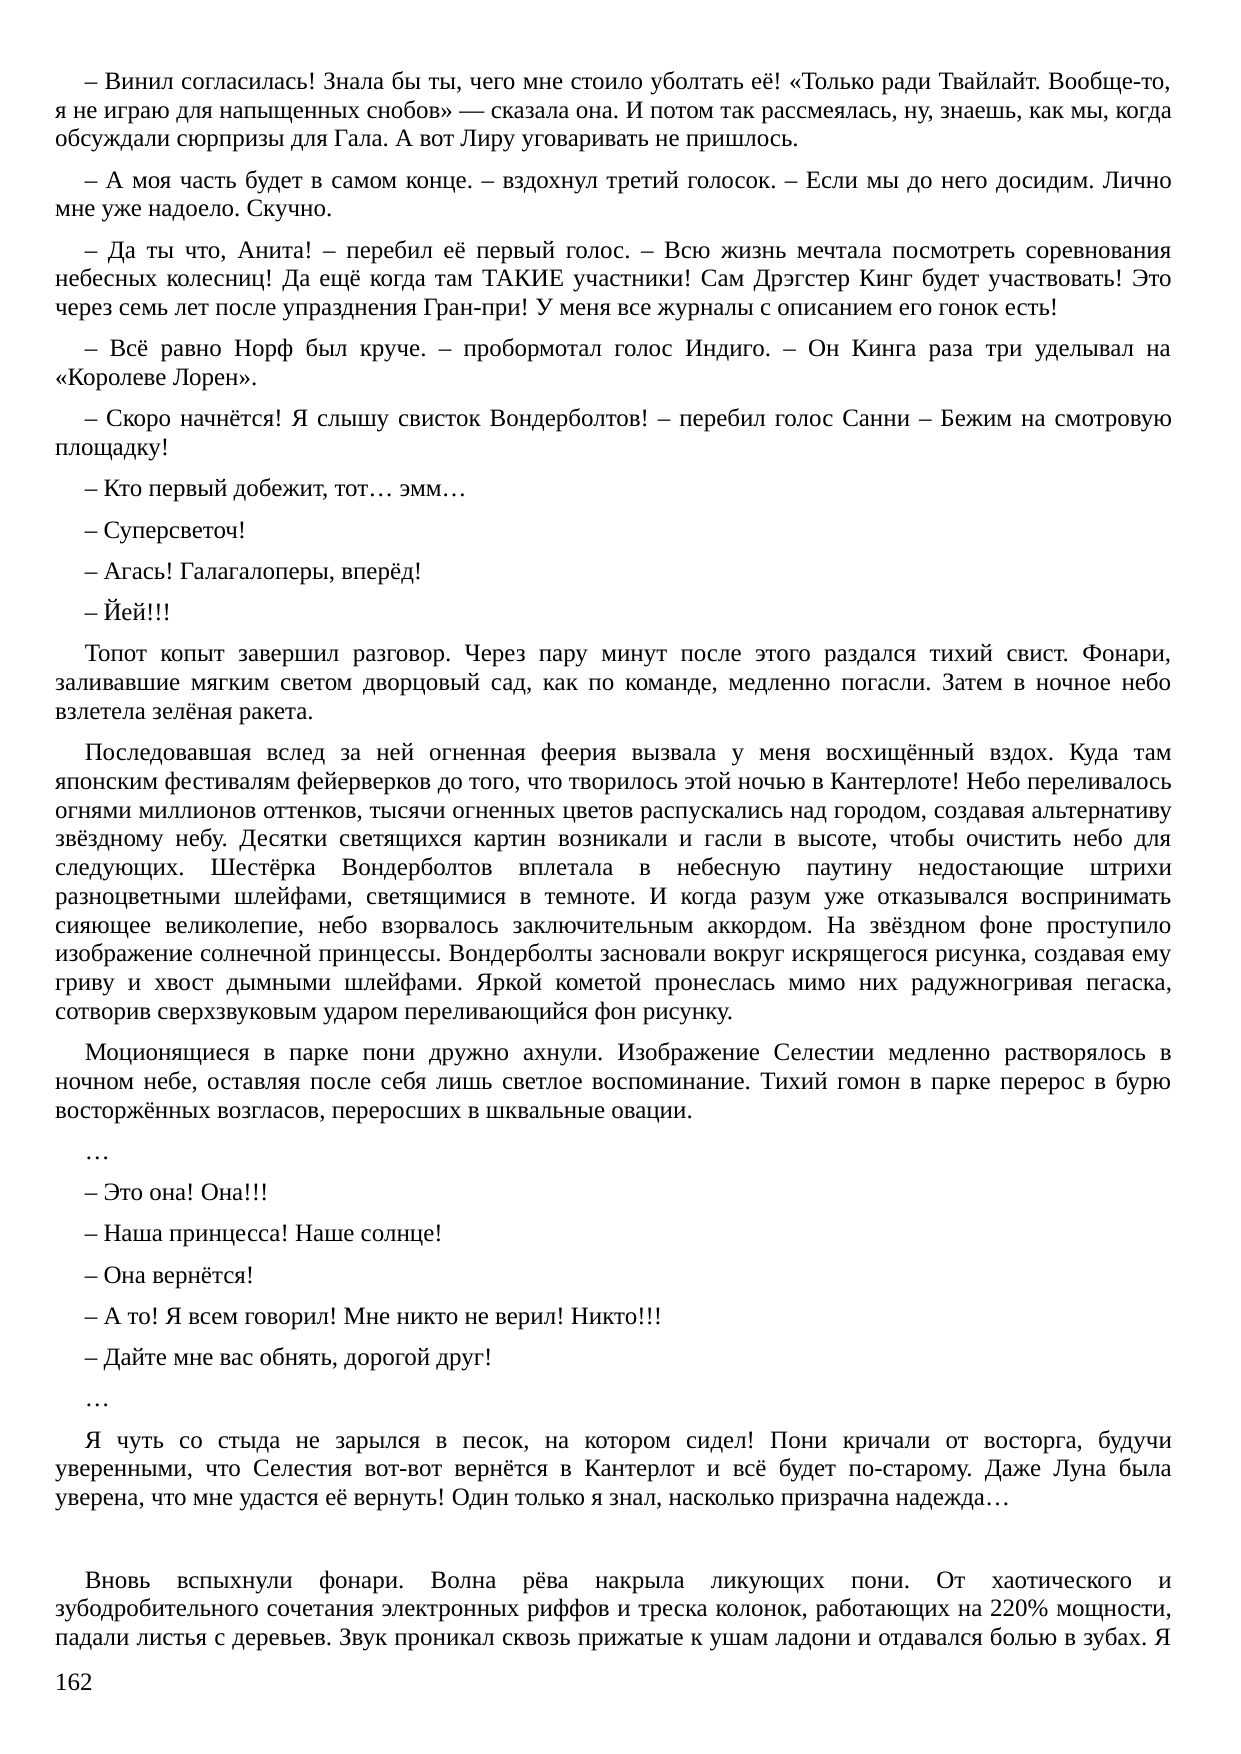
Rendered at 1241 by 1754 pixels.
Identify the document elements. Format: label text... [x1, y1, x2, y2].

text Вновь вспыхнули фонари. Волна рёва накрыла ликующих пони. От хаотического и зубодробительного сочетания электронных риффов и треска колонок, работающих на 220% мощности, падали листья с деревьев. Звук проникал сквозь прижатые к ушам ладони и отдавался болью в зубах. Я [55, 1565, 1173, 1651]
text – Это она! Она!!! [55, 1177, 1173, 1206]
text – А моя часть будет в самом конце. – вздохнул третий голосок. – Если мы до него досидим. Лично мне уже надоело. Скучно. [55, 165, 1173, 222]
text – А то! Я всем говорил! Мне никто не верил! Никто!!! [55, 1301, 1173, 1330]
text – Дайте мне вас обнять, дорогой друг! [55, 1342, 1173, 1371]
text Топот копыт завершил разговор. Через пару минут после этого раздался тихий свист. Фонари, заливавшие мягким светом дворцовый сад, как по команде, медленно погасли. Затем в ночное небо взлетела зелёная ракета. [55, 638, 1173, 725]
text – Да ты что, Анита! – перебил её первый голос. – Всю жизнь мечтала посмотреть соревнования небесных колесниц! Да ещё когда там ТАКИЕ участники! Сам Дрэгстер Кинг будет участвовать! Это через семь лет после упразднения Гран-при! У меня все журналы с описанием его гонок есть! [55, 235, 1173, 321]
text – Кто первый добежит, тот… эмм… [55, 473, 1173, 502]
text Я чуть со стыда не зарылся в песок, на котором сидел! Пони кричали от восторга, будучи уверенными, что Селестия вот-вот вернётся в Кантерлот и всё будет по-старому. Даже Луна была уверена, что мне удастся её вернуть! Один только я знал, насколько призрачна надежда… [55, 1425, 1173, 1511]
text – Винил согласилась! Знала бы ты, чего мне стоило уболтать её! «Только ради Твайлайт. Вообще-то, я не играю для напыщенных снобов» — сказала она. И потом так рассмеялась, ну, знаешь, как мы, когда обсуждали сюрпризы для Гала. А вот Лиру уговаривать не пришлось. [55, 66, 1173, 152]
text – Йей!!! [55, 597, 1173, 626]
text – Она вернётся! [55, 1260, 1173, 1288]
text – Агась! Галагалоперы, вперёд! [55, 556, 1173, 585]
text Моционящиеся в парке пони дружно ахнули. Изображение Селестии медленно растворялось в ночном небе, оставляя после себя лишь светлое воспоминание. Тихий гомон в парке перерос в бурю восторжённых возгласов, переросших в шквальные овации. [55, 1037, 1173, 1123]
text – Наша принцесса! Наше солнце! [55, 1218, 1173, 1247]
text Последовавшая вслед за ней огненная феерия вызвала у меня восхищённый вздох. Куда там японским фестивалям фейерверков до того, что творилось этой ночью в Кантерлоте! Небо переливалось огнями миллионов оттенков, тысячи огненных цветов распускались над городом, создавая альтернативу звёздному небу. Десятки светящихся картин возникали и гасли в высоте, чтобы очистить небо для следующих. Шестёрка Вондерболтов вплетала в небесную паутину недостающие штрихи разноцветными шлейфами, светящимися в темноте. И когда разум уже отказывался воспринимать сияющее великолепие, небо взорвалось заключительным аккордом. На звёздном фоне проступило изображение солнечной принцессы. Вондерболты засновали вокруг искрящегося рисунка, создавая ему гриву и хвост дымными шлейфами. Яркой кометой пронеслась мимо них радужногривая пегаска, сотворив сверхзвуковым ударом переливающийся фон рисунку. [55, 737, 1173, 1025]
text … [55, 1136, 1173, 1165]
text – Скоро начнётся! Я слышу свисток Вондерболтов! – перебил голос Санни – Бежим на смотровую площадку! [55, 403, 1173, 461]
text – Всё равно Норф был круче. – пробормотал голос Индиго. – Он Кинга раза три уделывал на «Королеве Лорен». [55, 333, 1173, 391]
text – Суперсветоч! [55, 515, 1173, 543]
text … [55, 1383, 1173, 1412]
